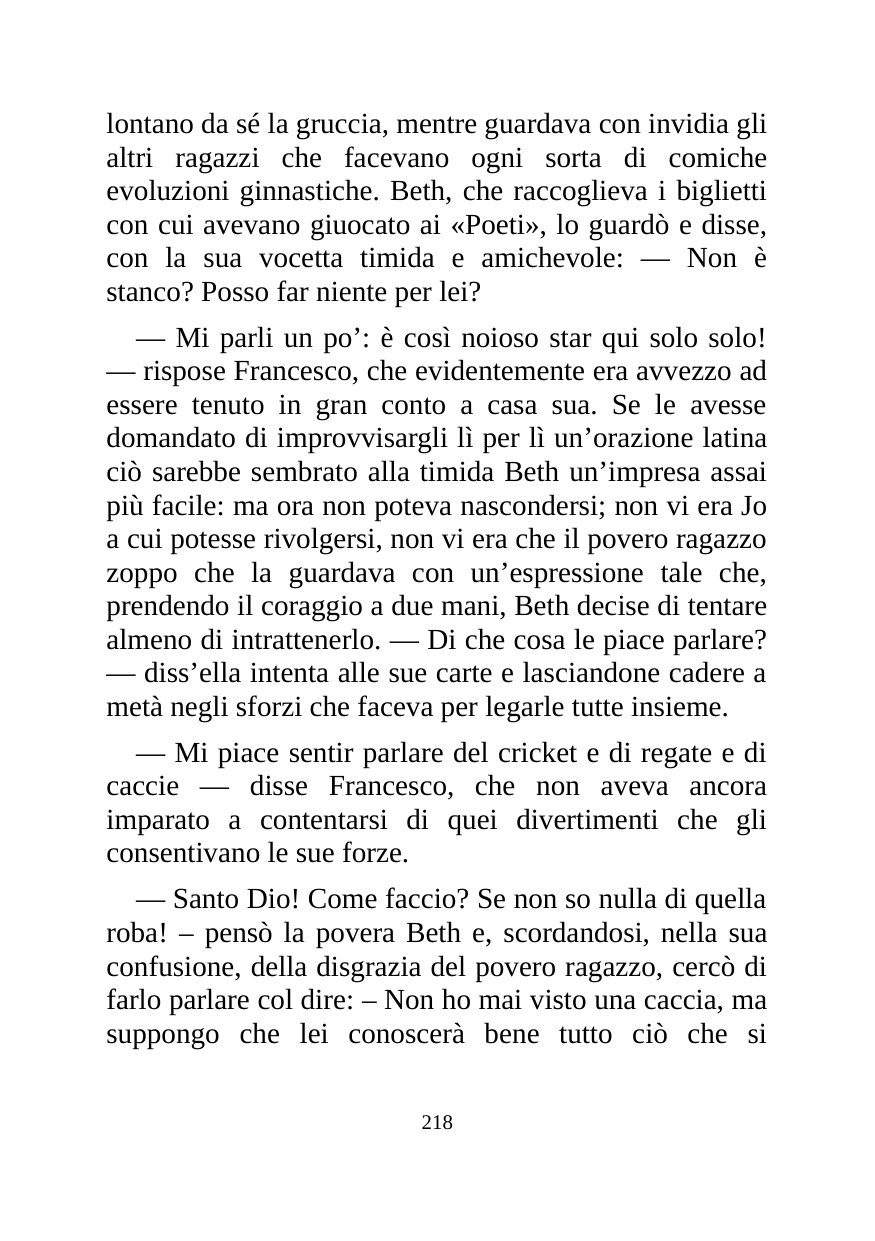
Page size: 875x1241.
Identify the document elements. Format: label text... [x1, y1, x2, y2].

text — Mi piace sentir parlare del cricket e di regate e di caccie — disse Francesco, che non aveva ancora imparato a contentarsi di quei divertimenti che gli consentivano le sue forze. [106, 735, 768, 869]
text — Santo Dio! Come faccio? Se non so nulla di quella roba! – pensò la povera Beth e, scordandosi, nella sua confusione, della disgrazia del povero ragazzo, cercò di farlo parlare col dire: – Non ho mai visto una caccia, ma suppongo che lei conoscerà bene tutto ciò che si [106, 882, 768, 1049]
text — Mi parli un po’: è così noioso star qui solo solo! — rispose Francesco, che evidentemente era avvezzo ad essere tenuto in gran conto a casa sua. Se le avesse domandato di improvvisargli lì per lì un’orazione latina ciò sarebbe sembrato alla timida Beth un’impresa assai più facile: ma ora non poteva nascondersi; non vi era Jo a cui potesse rivolgersi, non vi era che il povero ragazzo zoppo che la guardava con un’espressione tale che, prendendo il coraggio a due mani, Beth decise di tentare almeno di intrattenerlo. — Di che cosa le piace parlare? — diss’ella intenta alle sue carte e lasciandone cadere a metà negli sforzi che faceva per legarle tutte insieme. [106, 320, 768, 722]
text lontano da sé la gruccia, mentre guardava con invidia gli altri ragazzi che facevano ogni sorta di comiche evoluzioni ginnastiche. Beth, che raccoglieva i biglietti con cui avevano giuocato ai «Poeti», lo guardò e disse, con la sua vocetta timida e amichevole: — Non è stanco? Posso far niente per lei? [106, 106, 768, 307]
